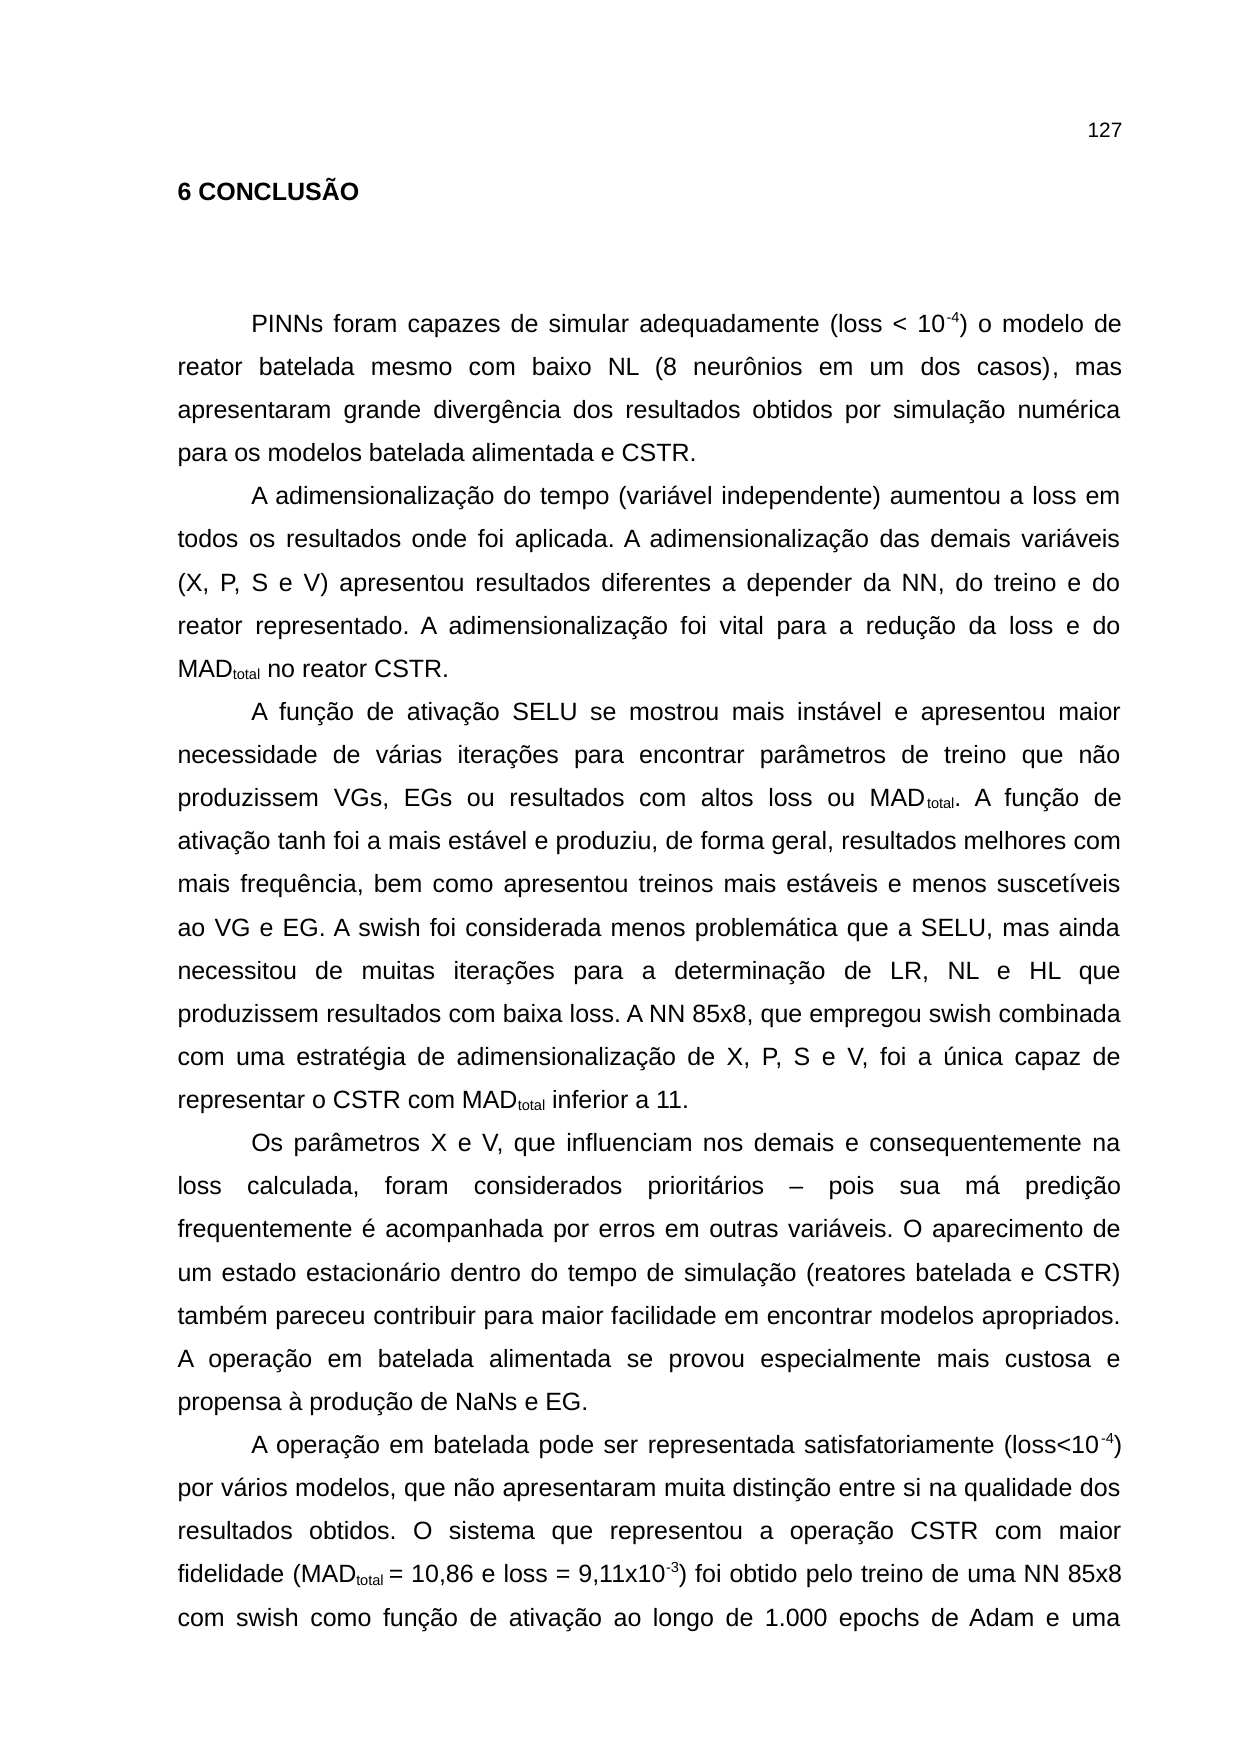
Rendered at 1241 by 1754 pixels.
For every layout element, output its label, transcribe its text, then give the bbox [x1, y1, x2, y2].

text Os parâmetros X e V, que influenciam nos demais e consequentemente na loss calculada, foram considerados prioritários – pois sua má predição frequentemente é acompanhada por erros em outras variáveis. O aparecimento de um estado estacionário dentro do tempo de simulação (reatores batelada e CSTR) também pareceu contribuir para maior facilidade em encontrar modelos apropriados. A operação em batelada alimentada se provou especialmente mais custosa e propensa à produção de NaNs e EG. [177, 1128, 1122, 1416]
subtitle Conclusão [177, 177, 1122, 206]
text A operação em batelada pode ser representada satisfatoriamente (loss<10-4) por vários modelos, que não apresentaram muita distinção entre si na qualidade dos resultados obtidos. O sistema que representou a operação CSTR com maior fidelidade (MADtotal = 10,86 e loss = 9,11x10-3) foi obtido pelo treino de uma NN 85x8 com swish como função de ativação ao longo de 1.000 epochs de Adam e uma [177, 1430, 1122, 1631]
text A função de ativação SELU se mostrou mais instável e apresentou maior necessidade de várias iterações para encontrar parâmetros de treino que não produzissem VGs, EGs ou resultados com altos loss ou MADtotal. A função de ativação tanh foi a mais estável e produziu, de forma geral, resultados melhores com mais frequência, bem como apresentou treinos mais estáveis e menos suscetíveis ao VG e EG. A swish foi considerada menos problemática que a SELU, mas ainda necessitou de muitas iterações para a determinação de LR, NL e HL que produzissem resultados com baixa loss. A NN 85x8, que empregou swish combinada com uma estratégia de adimensionalização de X, P, S e V, foi a única capaz de representar o CSTR com MADtotal inferior a 11. [177, 697, 1122, 1114]
text PINNs foram capazes de simular adequadamente (loss < 10-4) o modelo de reator batelada mesmo com baixo NL (8 neurônios em um dos casos), mas apresentaram grande divergência dos resultados obtidos por simulação numérica para os modelos batelada alimentada e CSTR. [177, 309, 1122, 467]
text A adimensionalização do tempo (variável independente) aumentou a loss em todos os resultados onde foi aplicada. A adimensionalização das demais variáveis (X, P, S e V) apresentou resultados diferentes a depender da NN, do treino e do reator representado. A adimensionalização foi vital para a redução da loss e do MADtotal no reator CSTR. [177, 481, 1122, 682]
